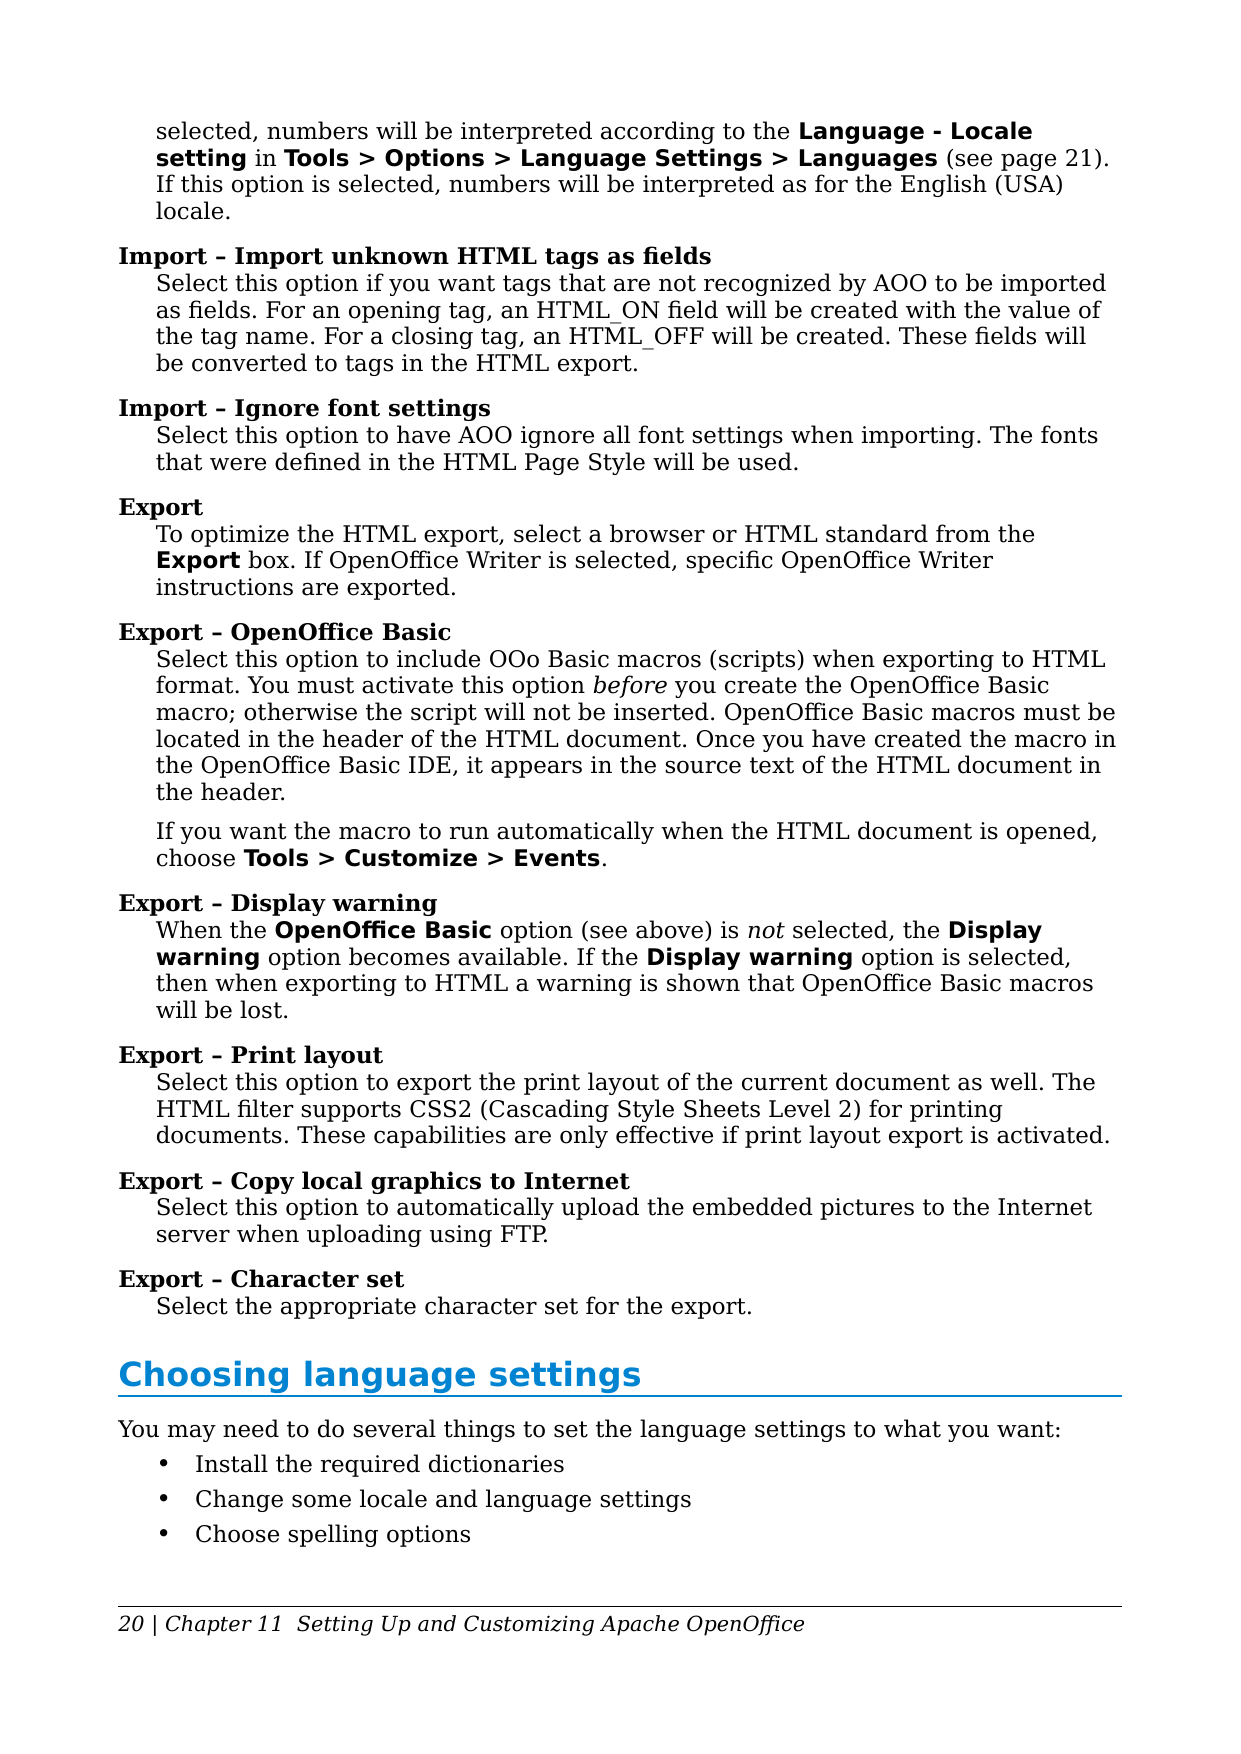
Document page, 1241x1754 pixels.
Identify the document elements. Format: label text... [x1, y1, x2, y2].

text Select this option if you want tags that are not recognized by AOO to be imported as fields. For an opening tag, an HTML_ON field will be created with the value of the tag name. For a closing tag, an HTML_OFF will be created. These fields will be converted to tags in the HTML export. [156, 270, 1122, 377]
text When the OpenOffice Basic option (see above) is not selected, the Display warning option becomes available. If the Display warning option is selected, then when exporting to HTML a warning is shown that OpenOffice Basic macros will be lost. [156, 917, 1122, 1024]
text Export – Display warning [118, 890, 1122, 917]
text Select this option to include OOo Basic macros (scripts) when exporting to HTML format. You must activate this option before you create the OpenOffice Basic macro; otherwise the script will not be inserted. OpenOffice Basic macros must be located in the header of the HTML document. Once you have created the macro in the OpenOffice Basic IDE, it appears in the source text of the HTML document in the header. [156, 646, 1122, 806]
text Export – Copy local graphics to Internet [118, 1168, 1122, 1194]
text Select this option to export the print layout of the current document as well. The HTML filter supports CSS2 (Cascading Style Sheets Level 2) for printing documents. These capabilities are only effective if print layout export is activated. [156, 1069, 1122, 1149]
list You may need to do several things to set the language settings to what you want: [118, 1416, 1122, 1442]
subtitle Choosing language settings [118, 1356, 1122, 1395]
text selected, numbers will be interpreted according to the Language - Locale setting in Tools > Options > Language Settings > Languages (see page 21). If this option is selected, numbers will be interpreted as for the English (USA) locale. [156, 118, 1122, 225]
list Choose spelling options [156, 1520, 1122, 1549]
text Export – Character set [118, 1266, 1122, 1293]
text Export [118, 494, 1122, 521]
list Install the required dictionaries [156, 1449, 1122, 1478]
text Select this option to automatically upload the embedded pictures to the Internet server when uploading using FTP. [156, 1194, 1122, 1248]
text To optimize the HTML export, select a browser or HTML standard from the Export box. If OpenOffice Writer is selected, specific OpenOffice Writer instructions are exported. [156, 521, 1122, 601]
text Select this option to have AOO ignore all font settings when importing. The fonts that were defined in the HTML Page Style will be used. [156, 422, 1122, 475]
text Select the appropriate character set for the export. [156, 1293, 1122, 1320]
text Export – Print layout [118, 1042, 1122, 1069]
text Import – Ignore font settings [118, 395, 1122, 422]
text Import – Import unknown HTML tags as fields [118, 243, 1122, 270]
text Export – OpenOffice Basic [118, 619, 1122, 646]
text If you want the macro to run automatically when the HTML document is opened, choose Tools > Customize > Events. [156, 818, 1122, 872]
list Change some locale and language settings [156, 1484, 1122, 1513]
